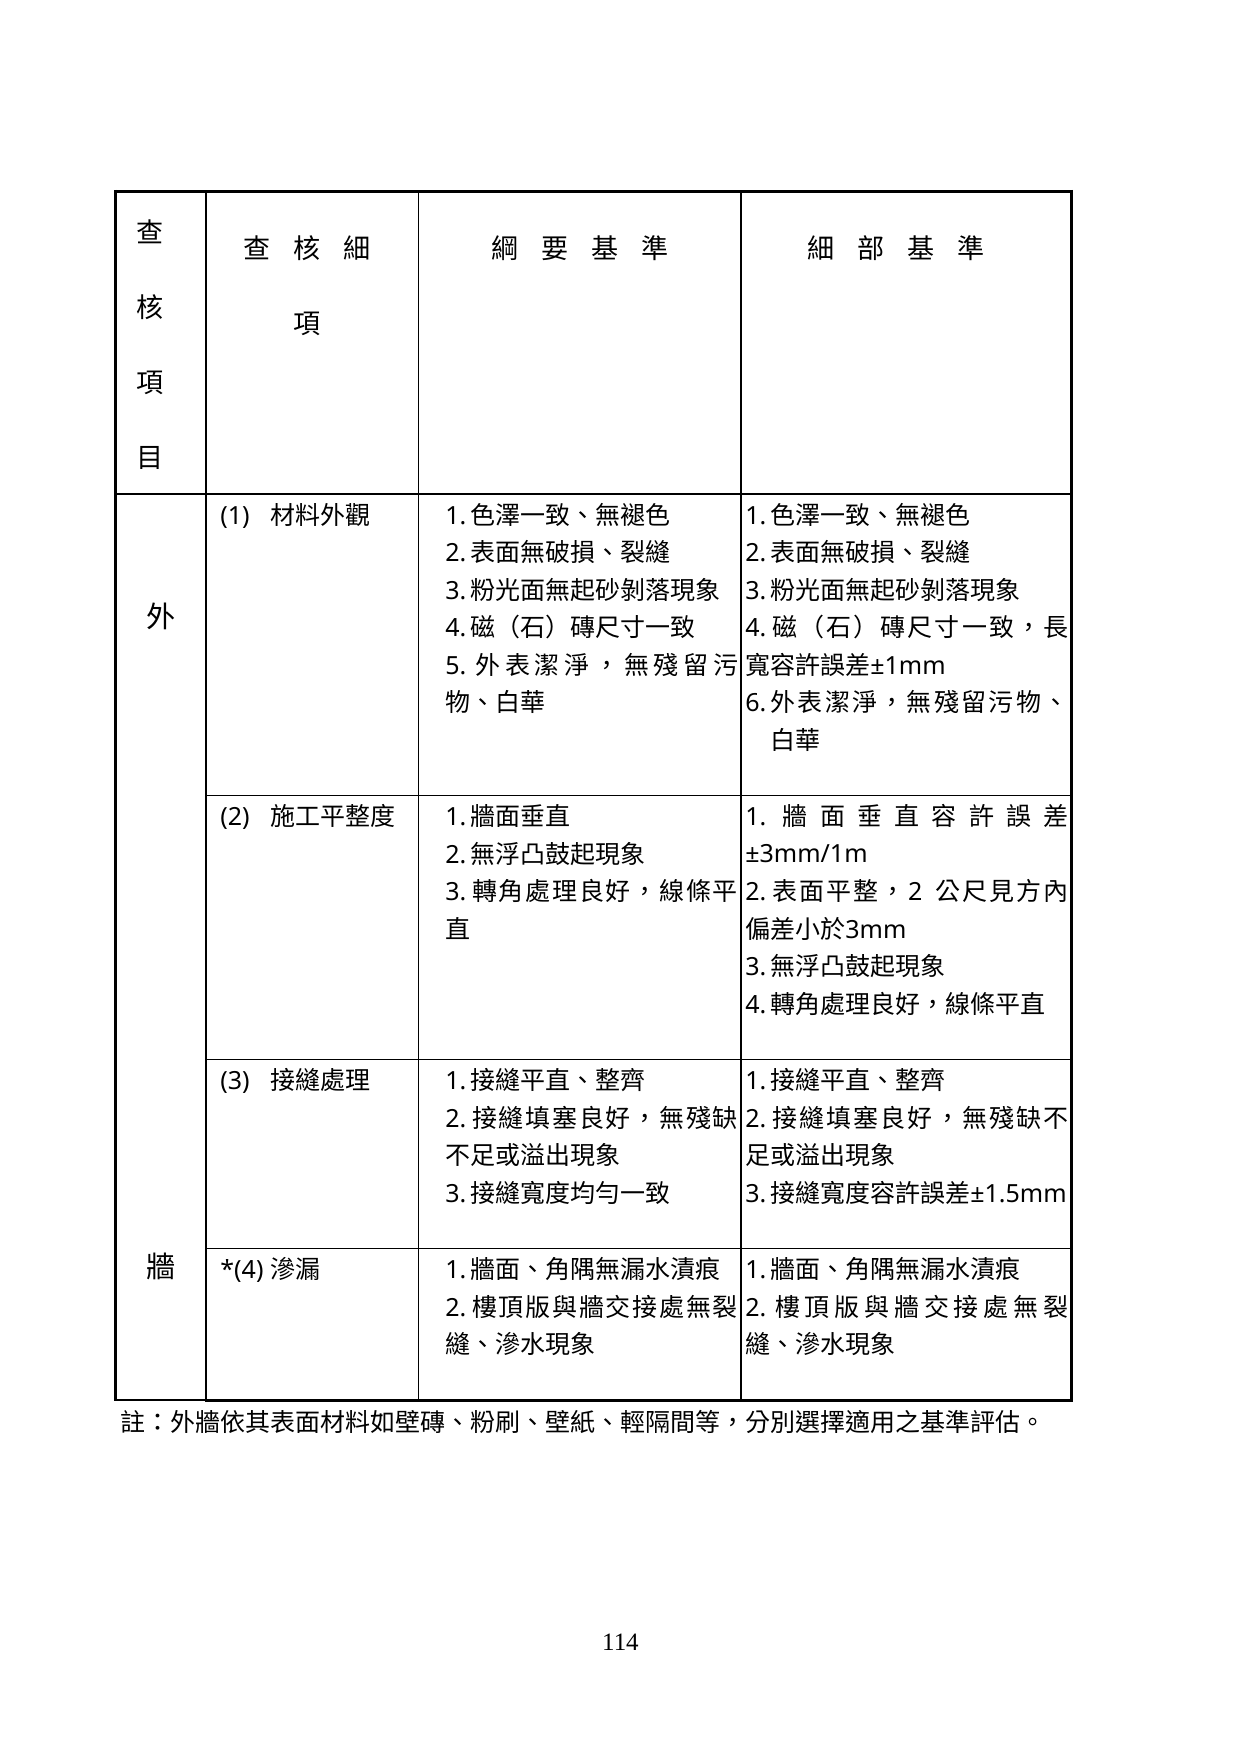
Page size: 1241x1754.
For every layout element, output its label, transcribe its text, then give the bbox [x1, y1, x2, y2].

table_cell 1.色澤一致、無褪色 2.表面無破損、裂縫 3.粉光面無起砂剝落現象 4.磁（石）磚尺寸一致，長寬容許誤差±1mm 外表潔淨，無殘留污物、白華 [742, 495, 1070, 794]
table_cell (1)材料外觀 [207, 495, 418, 794]
table_cell 1.牆面、角隅無漏水漬痕 2.樓頂版與牆交接處無裂縫、滲水現象 [742, 1249, 1070, 1399]
table_cell 外 牆 [117, 495, 205, 1399]
table_cell 1.牆面垂直 2.無浮凸鼓起現象 3.轉角處理良好，線條平直 [419, 796, 740, 1058]
text 註：外牆依其表面材料如壁磚、粉刷、壁紙、輕隔間等，分別選擇適用之基準評估。 [120, 1402, 1120, 1440]
table_cell 1.牆面、角隅無漏水漬痕 2.樓頂版與牆交接處無裂縫、滲水現象 [419, 1249, 740, 1399]
table_header 查核細項 [207, 193, 418, 493]
table_header 查核項目 [117, 193, 205, 493]
table_cell (3)接縫處理 [207, 1060, 418, 1248]
table_header 細部基準 [742, 193, 1070, 493]
table_cell 1.接縫平直、整齊 2.接縫填塞良好，無殘缺不足或溢出現象 3.接縫寬度均勻一致 [419, 1060, 740, 1248]
table_cell 1.色澤一致、無褪色 2.表面無破損、裂縫 3.粉光面無起砂剝落現象 4.磁（石）磚尺寸一致 5.外表潔淨，無殘留污物、白華 [419, 495, 740, 794]
table_cell 1.接縫平直、整齊 2.接縫填塞良好，無殘缺不足或溢出現象 3.接縫寬度容許誤差±1.5mm [742, 1060, 1070, 1248]
table_cell *(4)滲漏 [207, 1249, 418, 1399]
table_header 綱要基準 [419, 193, 740, 493]
table_cell (2)施工平整度 [207, 796, 418, 1058]
table_cell 1.牆面垂直容許誤差±3mm/1m 2.表面平整，2公尺見方內偏差小於3mm 3.無浮凸鼓起現象 4.轉角處理良好，線條平直 [742, 796, 1070, 1058]
